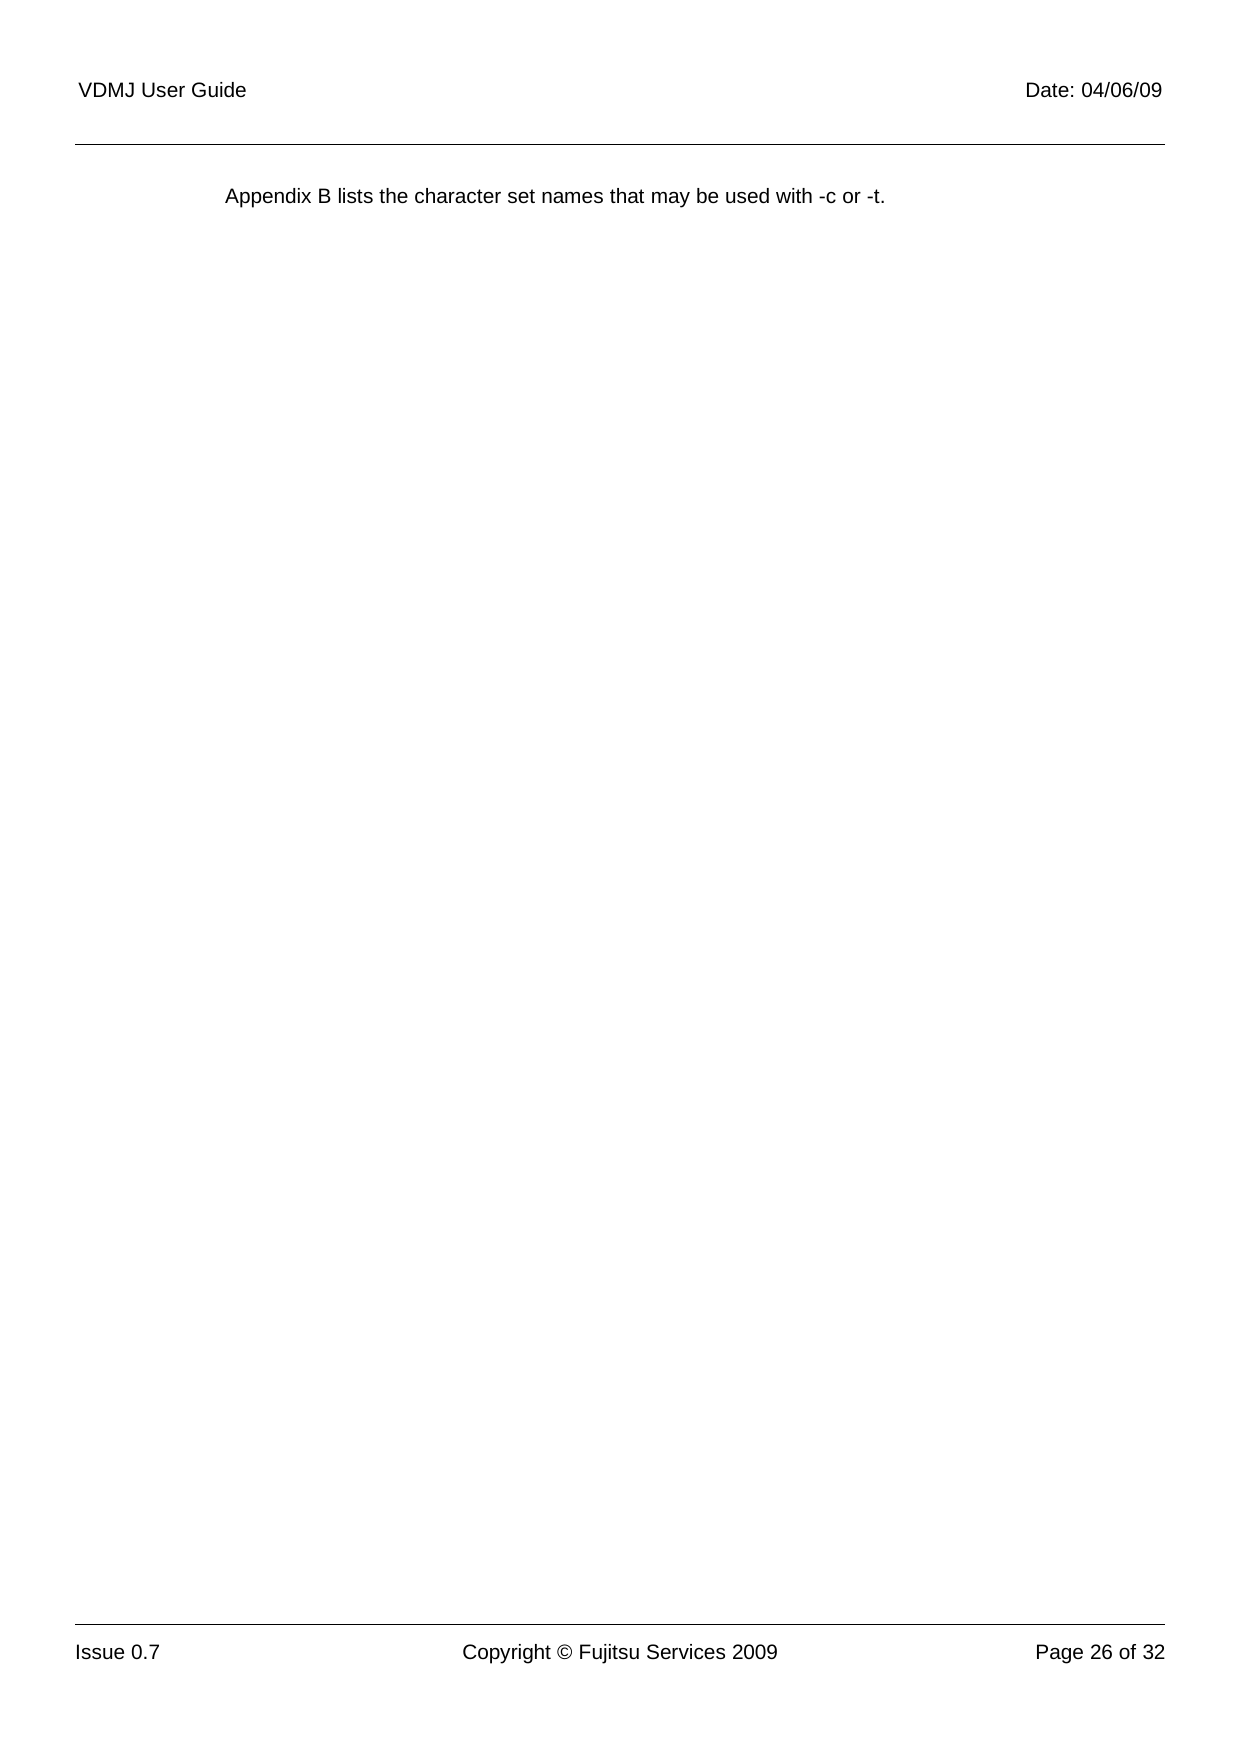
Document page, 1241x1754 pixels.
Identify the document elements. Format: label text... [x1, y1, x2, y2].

text Appendix B lists the character set names that may be used with -c or -t. [225, 184, 1165, 208]
